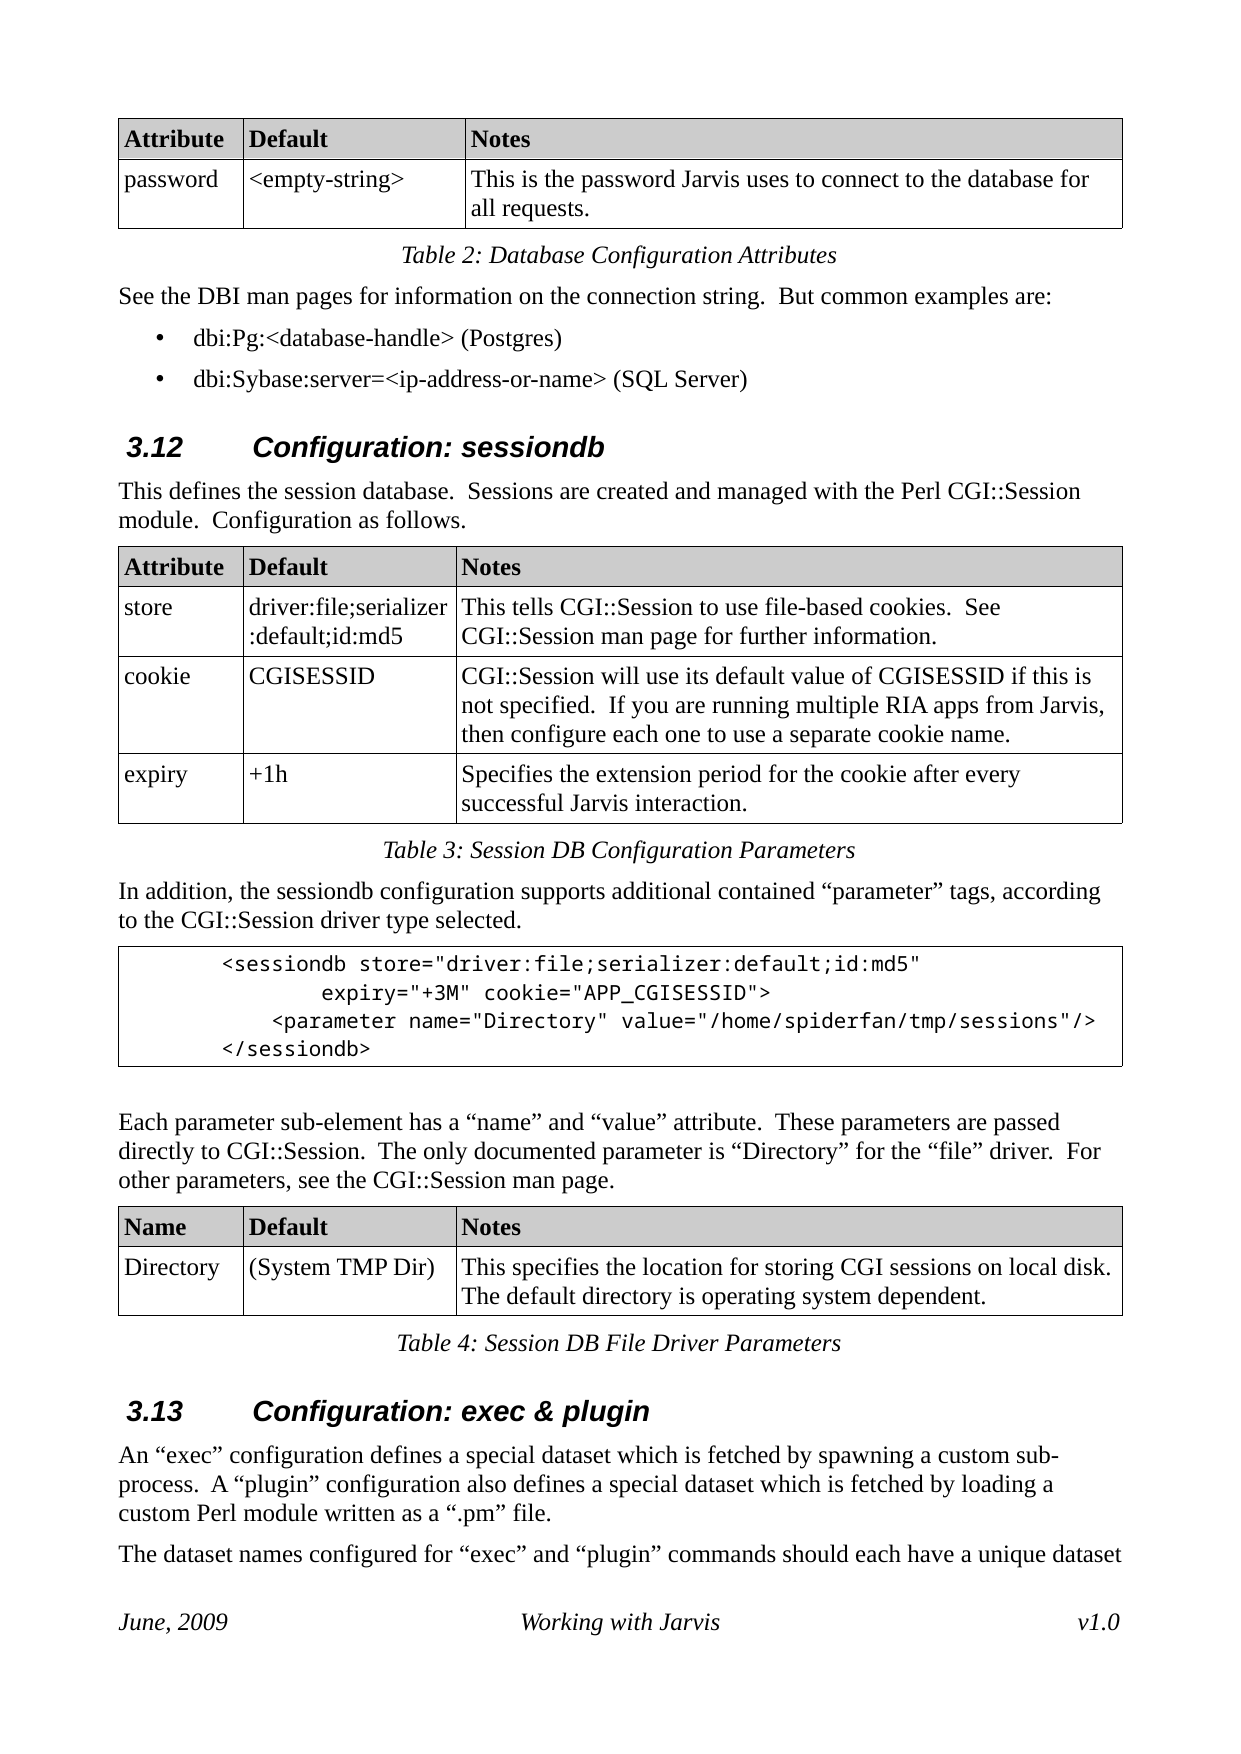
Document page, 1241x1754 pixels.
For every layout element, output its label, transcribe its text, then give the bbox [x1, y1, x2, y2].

table_header Default [244, 1207, 456, 1246]
table_cell driver:file;serializer :default;id:md5 [244, 587, 456, 656]
table_cell Directory [119, 1247, 243, 1315]
text An “exec” configuration defines a special dataset which is fetched by spawning a custom sub-process. A “plugin” configuration also defines a special dataset which is fetched by loading a custom Perl module written as a “.pm” file. [118, 1440, 1122, 1527]
table_header Name [119, 1207, 243, 1246]
table_header Notes [457, 1207, 1122, 1246]
table_cell cookie [119, 657, 243, 753]
table_cell store [119, 587, 243, 656]
table_cell password [119, 160, 243, 227]
text The dataset names configured for “exec” and “plugin” commands should each have a unique dataset [118, 1539, 1122, 1568]
table_header Notes [457, 547, 1122, 586]
table_cell <empty-string> [244, 160, 465, 227]
text Table 3: Session DB Configuration Parameters [118, 835, 1122, 864]
text Each parameter sub-element has a “name” and “value” attribute. These parameters are passed directly to CGI::Session. The only documented parameter is “Directory” for the “file” driver. For other parameters, see the CGI::Session man page. [118, 1107, 1122, 1193]
list dbi:Pg:<database-handle> (Postgres) [156, 323, 1122, 351]
table_cell expiry [119, 754, 243, 822]
table_cell This specifies the location for storing CGI sessions on local disk. The default directory is operating system dependent. [457, 1247, 1122, 1315]
text <sessiondb store="driver:file;serializer:default;id:md5" [119, 947, 1122, 975]
text See the DBI man pages for information on the connection string. But common examples are: [118, 281, 1122, 310]
table_header Notes [466, 119, 1122, 158]
subtitle Configuration: sessiondb [118, 430, 1122, 464]
table_cell This tells CGI::Session to use file-based cookies. See CGI::Session man page for further information. [457, 587, 1122, 656]
table_cell +1h [244, 754, 456, 822]
table_cell This is the password Jarvis uses to connect to the database for all requests. [466, 160, 1122, 227]
text </sessiondb> [119, 1032, 1122, 1066]
table_cell CGISESSID [244, 657, 456, 753]
text expiry="+3M" cookie="APP_CGISESSID"> [119, 975, 1122, 1003]
text <parameter name="Directory" value="/home/spiderfan/tmp/sessions"/> [119, 1003, 1122, 1032]
table_cell (System TMP Dir) [244, 1247, 456, 1315]
table_header Attribute [119, 547, 243, 586]
text In addition, the sessiondb configuration supports additional contained “parameter” tags, according to the CGI::Session driver type selected. [118, 876, 1122, 934]
list dbi:Sybase:server=<ip-address-or-name> (SQL Server) [156, 364, 1122, 393]
table_header Default [244, 119, 465, 158]
table_header Default [244, 547, 456, 586]
table_cell Specifies the extension period for the cookie after every successful Jarvis interaction. [457, 754, 1122, 822]
subtitle Configuration: exec & plugin [118, 1394, 1122, 1428]
text Table 2: Database Configuration Attributes [118, 240, 1122, 269]
text Table 4: Session DB File Driver Parameters [118, 1328, 1122, 1357]
table_cell CGI::Session will use its default value of CGISESSID if this is not specified. If you are running multiple RIA apps from Jarvis, then configure each one to use a separate cookie name. [457, 657, 1122, 753]
table_header Attribute [119, 119, 243, 158]
text This defines the session database. Sessions are created and managed with the Perl CGI::Session module. Configuration as follows. [118, 476, 1122, 534]
